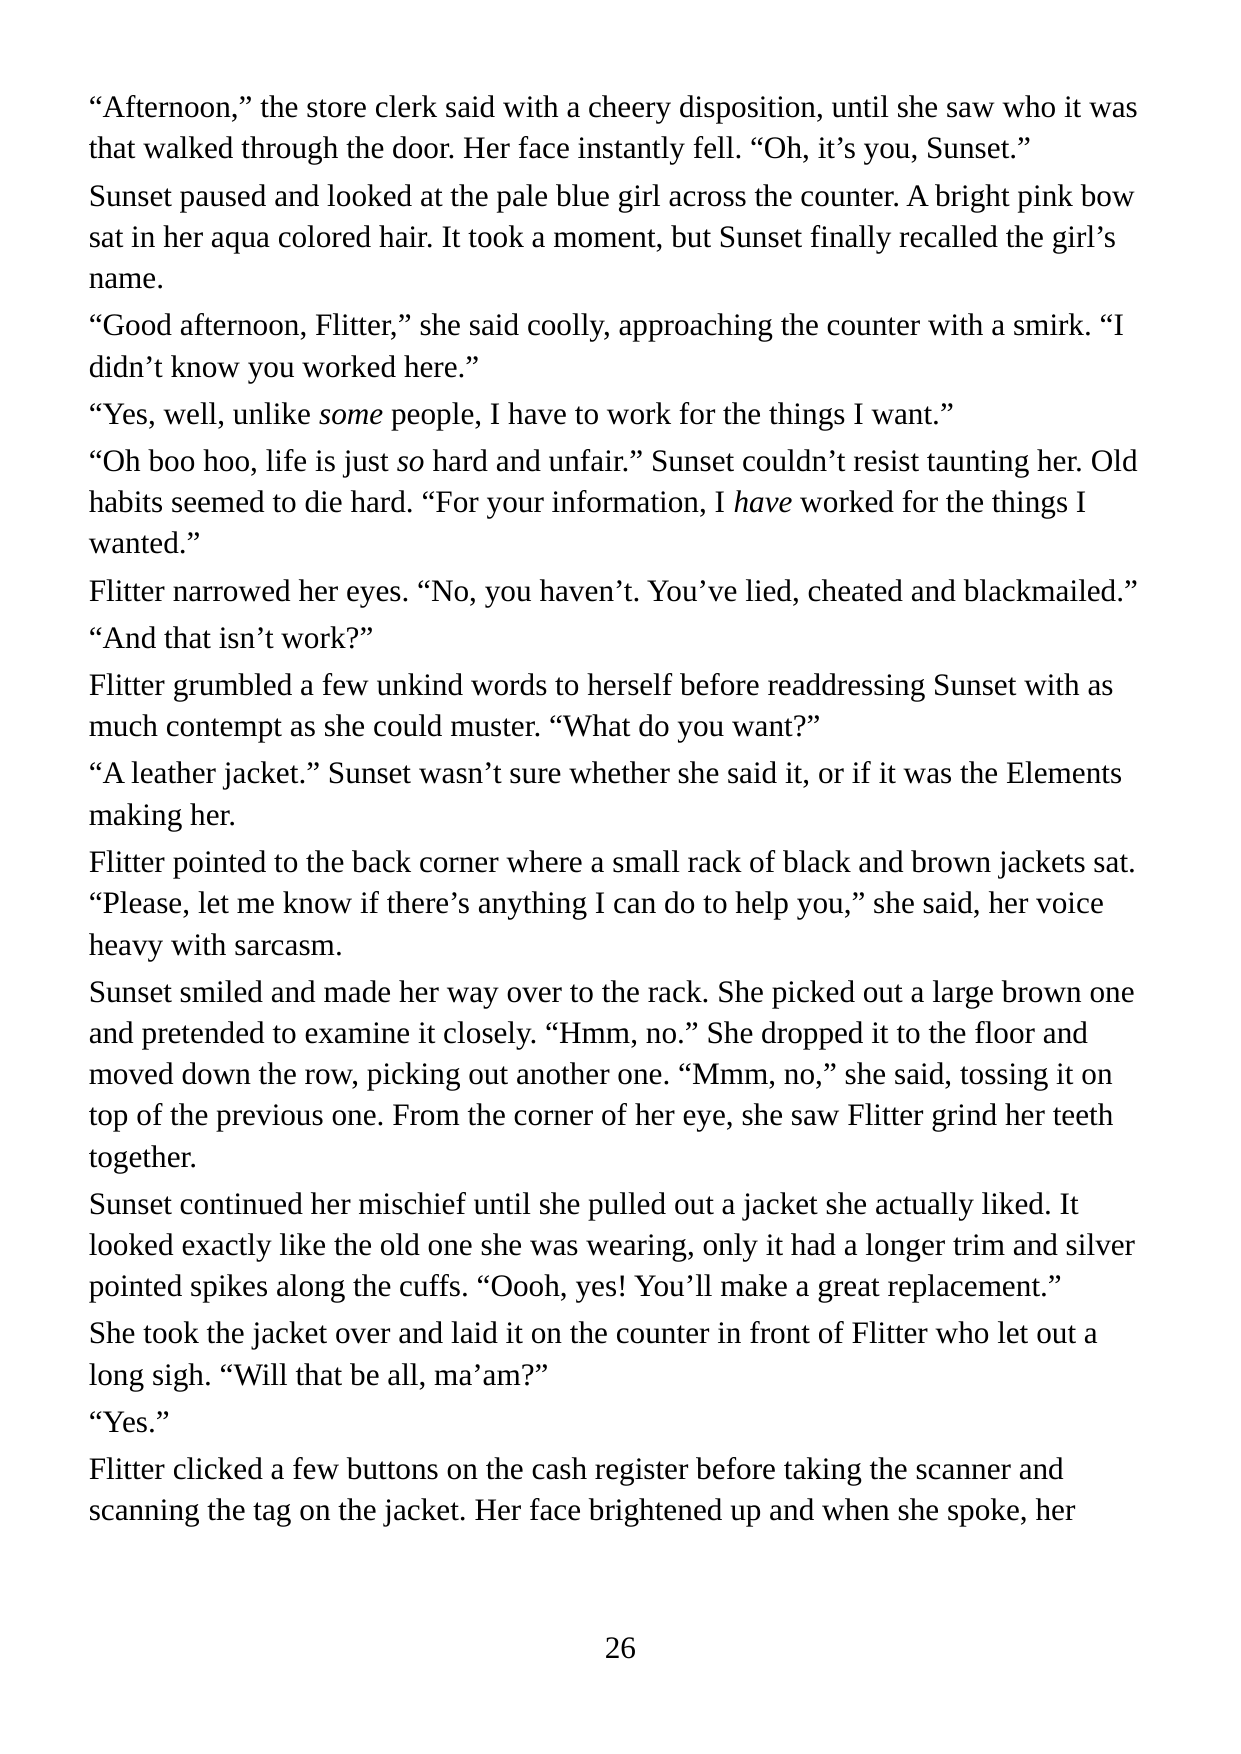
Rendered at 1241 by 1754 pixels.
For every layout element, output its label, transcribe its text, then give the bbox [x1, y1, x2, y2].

text “And that isn’t work?” [88, 619, 1152, 655]
text “Afternoon,” the store clerk said with a cheery disposition, until she saw who it was that walked through the door. Her face instantly fell. “Oh, it’s you, Sunset.” [88, 88, 1152, 166]
text “Yes, well, unlike some people, I have to work for the things I want.” [88, 395, 1152, 431]
text Flitter pointed to the back corner where a small rack of black and brown jackets sat. “Please, let me know if there’s anything I can do to help you,” she said, her voice heavy with sarcasm. [88, 843, 1152, 962]
text Sunset paused and looked at the pale blue girl across the counter. A bright pink bow sat in her aqua colored hair. It took a moment, but Sunset finally recalled the girl’s name. [88, 177, 1152, 295]
text Flitter grumbled a few unkind words to herself before readdressing Sunset with as much contempt as she could muster. “What do you want?” [88, 666, 1152, 743]
text “Yes.” [88, 1403, 1152, 1439]
text Sunset smiled and made her way over to the rack. She picked out a large brown one and pretended to examine it closely. “Hmm, no.” She dropped it to the floor and moved down the row, picking out another one. “Mmm, no,” she said, tossing it on top of the previous one. From the corner of her eye, she saw Flitter grind her teeth together. [88, 973, 1152, 1174]
text “Good afternoon, Flitter,” she said coolly, approaching the counter with a smirk. “I didn’t know you worked here.” [88, 307, 1152, 384]
text She took the jacket over and laid it on the counter in front of Flitter who let out a long sigh. “Will that be all, ma’am?” [88, 1315, 1152, 1392]
text “Oh boo hoo, life is just so hard and unfair.” Sunset couldn’t resist taunting her. Old habits seemed to die hard. “For your information, I have worked for the things I wanted.” [88, 442, 1152, 561]
text Flitter narrowed her eyes. “No, you haven’t. You’ve lied, cheated and blackmailed.” [88, 572, 1152, 608]
text “A leather jacket.” Sunset wasn’t sure whether she said it, or if it was the Elements making her. [88, 755, 1152, 832]
text Flitter clicked a few buttons on the cash register before taking the scanner and scanning the tag on the jacket. Her face brightened up and when she spoke, her [88, 1450, 1152, 1528]
text Sunset continued her mischief until she pulled out a jacket she actually liked. It looked exactly like the old one she was wearing, only it had a longer trim and silver pointed spikes along the cuffs. “Oooh, yes! You’ll make a great replacement.” [88, 1185, 1152, 1303]
